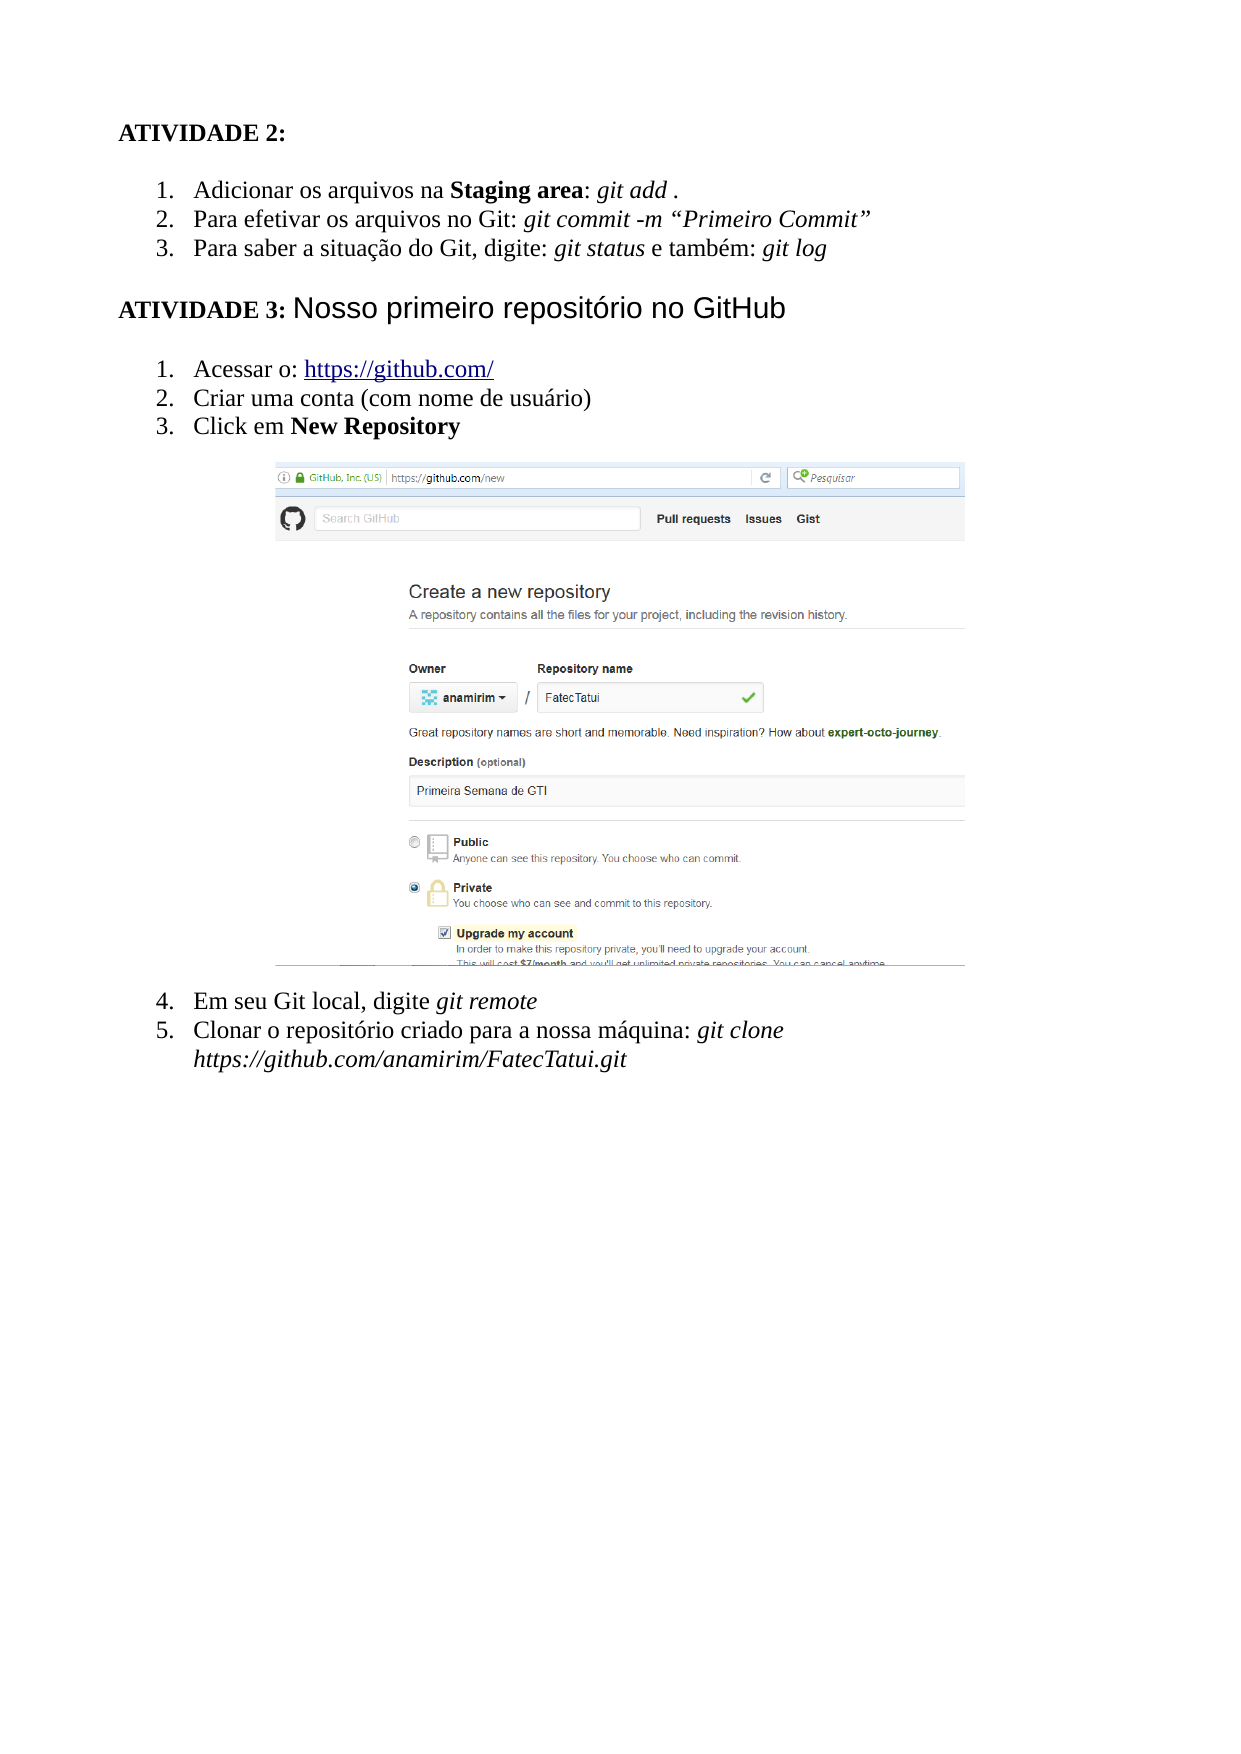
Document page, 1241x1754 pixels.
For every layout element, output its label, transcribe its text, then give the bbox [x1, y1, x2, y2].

picture [275, 462, 965, 966]
text ATIVIDADE 3: Nosso primeiro repositório no GitHub [118, 291, 1122, 325]
list Adicionar os arquivos na Staging area: git add . [156, 176, 1122, 204]
list Click em New Repository [156, 411, 1122, 440]
list Acessar o: https://github.com/ [156, 354, 1122, 383]
list Para efetivar os arquivos no Git: git commit -m “Primeiro Commit” [156, 204, 1122, 233]
list Clonar o repositório criado para a nossa máquina: git clone https://github.com/anamirim/FatecTatui.git [156, 1015, 1122, 1073]
list Criar uma conta (com nome de usuário) [156, 383, 1122, 411]
text ATIVIDADE 2: [118, 118, 1122, 147]
list Para saber a situação do Git, digite: git status e também: git log [156, 233, 1122, 262]
list Em seu Git local, digite git remote [156, 986, 1122, 1015]
